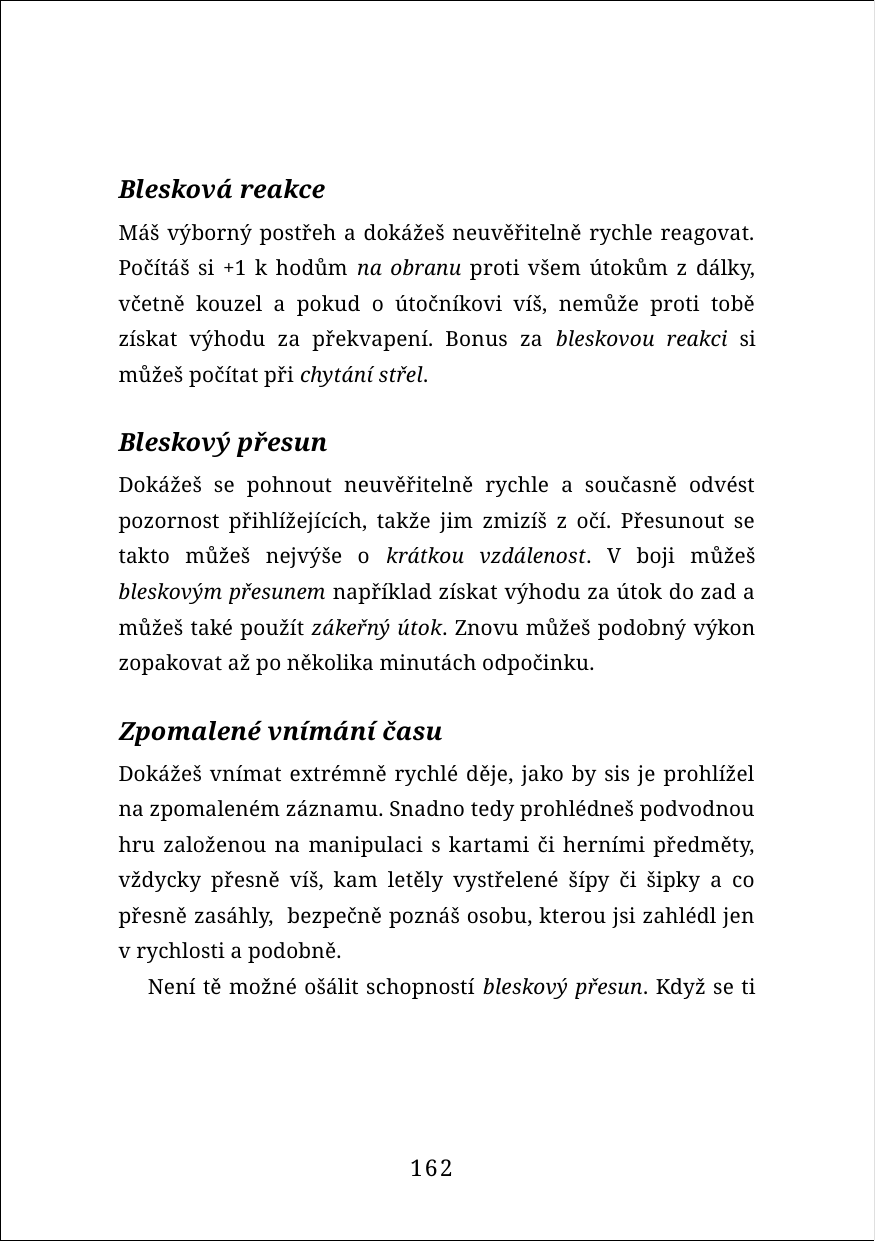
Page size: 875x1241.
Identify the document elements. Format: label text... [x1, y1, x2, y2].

subtitle Bleskový přesun [118, 425, 756, 459]
text Dokážeš se pohnout neuvěřitelně rychle a současně odvést pozornost přihlížejících, takže jim zmizíš z očí. Přesunout se takto můžeš nejvýše o krátkou vzdálenost. V boji můžeš bleskovým přesunem například získat výhodu za útok do zad a můžeš také použít zákeřný útok. Znovu můžeš podobný výkon zopakovat až po několika minutách odpočinku. [118, 471, 756, 677]
subtitle Zpomalené vnímání času [118, 713, 756, 747]
text Dokážeš vnímat extrémně rychlé děje, jako by sis je prohlížel na zpomaleném záznamu. Snadno tedy prohlédneš podvodnou hru založenou na manipulaci s kartami či herními předměty, vždycky přesně víš, kam letěly vystřelené šípy či šipky a co přesně zasáhly, bezpečně poznáš osobu, kterou jsi zahlédl jen v rychlosti a podobně. Není tě možné ošálit schopností bleskový přesun. Když se ti [118, 759, 756, 1001]
text Máš výborný postřeh a dokážeš neuvěřitelně rychle reagovat. Počítáš si +1 k hodům na obranu proti všem útokům z dálky, včetně kouzel a pokud o útočníkovi víš, nemůže proti tobě získat výhodu za překvapení. Bonus za bleskovou reakci si můžeš počítat při chytání střel. [118, 218, 756, 388]
subtitle Blesková reakce [118, 172, 756, 206]
